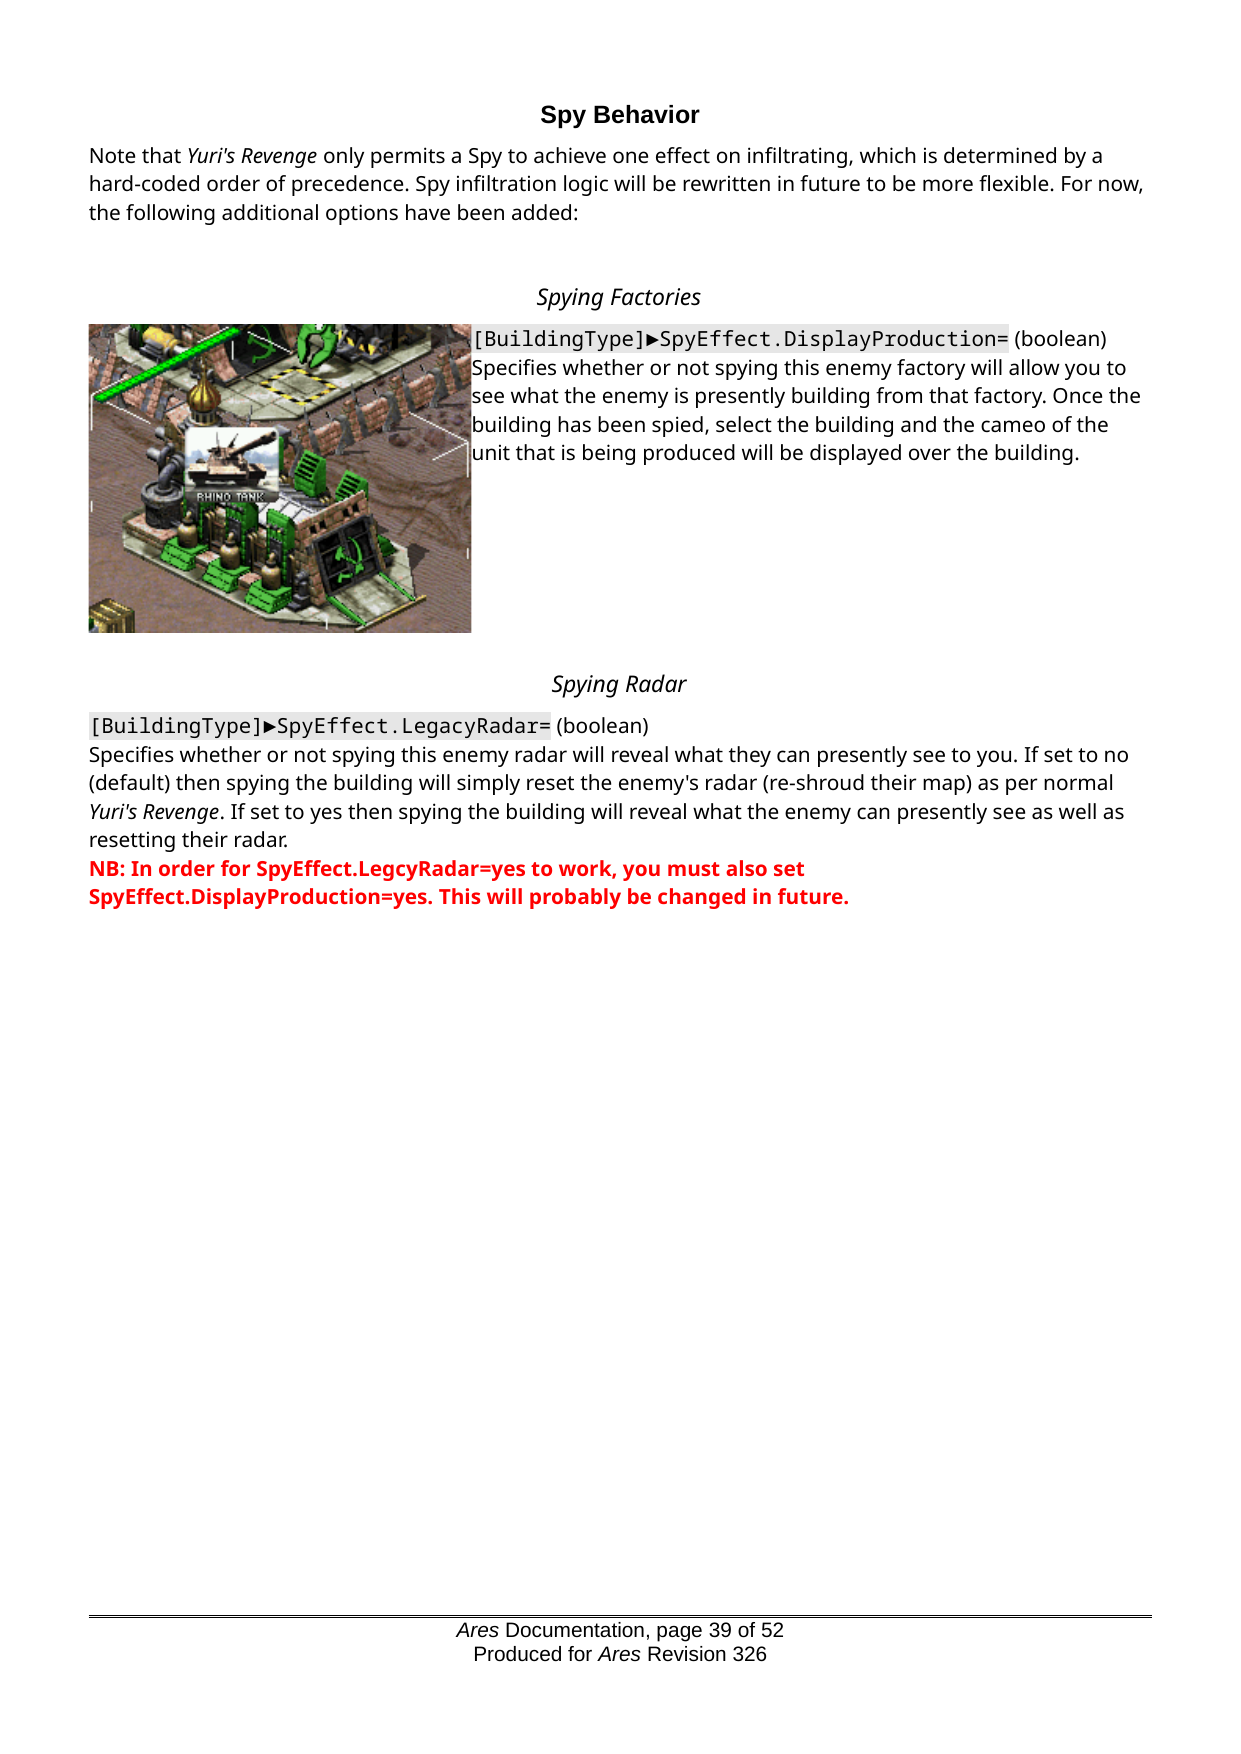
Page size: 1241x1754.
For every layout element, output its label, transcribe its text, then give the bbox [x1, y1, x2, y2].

subtitle Spying Radar [88, 668, 1152, 699]
text [BuildingType]►SpyEffect.DisplayProduction= (boolean) Specifies whether or not spying this enemy factory will allow you to see what the enemy is presently building from that factory. Once the building has been spied, select the building and the cameo of the unit that is being produced will be displayed over the building. [472, 324, 1152, 467]
subtitle Spying Factories [88, 281, 1152, 312]
text Note that Yuri's Revenge only permits a Spy to achieve one effect on infiltrating, which is determined by a hard-coded order of precedence. Spy infiltration logic will be rewritten in future to be more flexible. For now, the following additional options have been added: [88, 141, 1152, 226]
text [BuildingType]►SpyEffect.LegacyRadar= (boolean) Specifies whether or not spying this enemy radar will reveal what they can presently see to you. If set to no (default) then spying the building will simply reset the enemy's radar (re-shroud their map) as per normal Yuri's Revenge. If set to yes then spying the building will reveal what the enemy can presently see as well as resetting their radar. NB: In order for SpyEffect.LegcyRadar=yes to work, you must also set SpyEffect.DisplayProduction=yes. This will probably be changed in future. [88, 712, 1152, 911]
subtitle Spy Behavior [88, 100, 1152, 129]
picture [88, 324, 472, 633]
